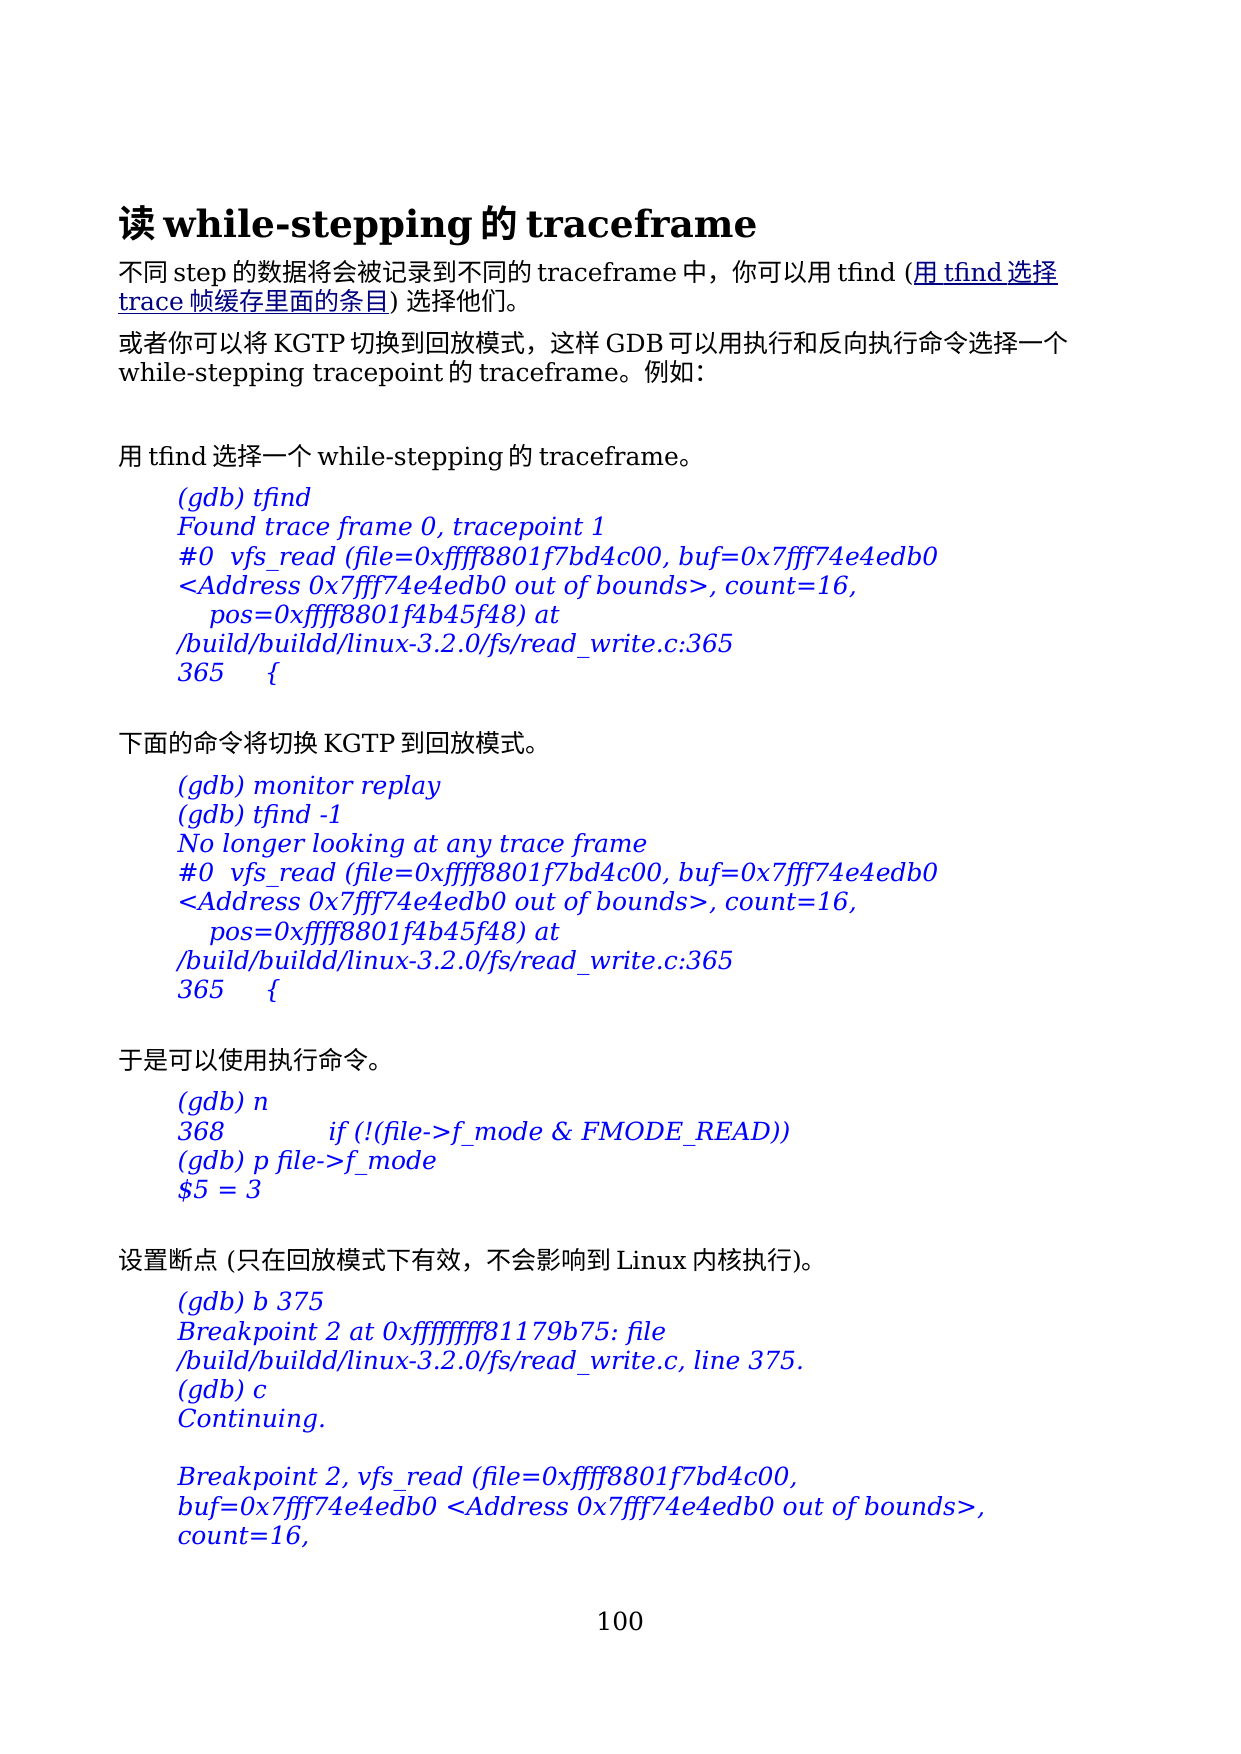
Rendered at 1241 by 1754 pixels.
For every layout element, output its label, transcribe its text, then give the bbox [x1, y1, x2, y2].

text (gdb) c [177, 1375, 1063, 1404]
text (gdb) tfind [177, 483, 1063, 512]
text 用tfind选择一个while-stepping的traceframe。 [118, 442, 1122, 471]
text (gdb) b 375 [177, 1287, 1063, 1317]
text 或者你可以将KGTP切换到回放模式，这样GDB可以用执行和反向执行命令选择一个while-stepping tracepoint的traceframe。例如： [118, 329, 1122, 387]
text 下面的命令将切换KGTP到回放模式。 [118, 729, 1122, 758]
text 于是可以使用执行命令。 [118, 1046, 1122, 1075]
text pos=0xffff8801f4b45f48) at /build/buildd/linux-3.2.0/fs/read_write.c:365 [177, 600, 1063, 658]
text pos=0xffff8801f4b45f48) at /build/buildd/linux-3.2.0/fs/read_write.c:365 [177, 917, 1063, 975]
text 设置断点 (只在回放模式下有效，不会影响到Linux内核执行)。 [118, 1246, 1122, 1275]
text (gdb) p file->f_mode [177, 1146, 1063, 1175]
text #0 vfs_read (file=0xffff8801f7bd4c00, buf=0x7fff74e4edb0 <Address 0x7fff74e4edb0 out of bounds>, count=16, [177, 542, 1063, 600]
text $5 = 3 [177, 1175, 1063, 1204]
text Found trace frame 0, tracepoint 1 [177, 512, 1063, 542]
text 365 { [177, 975, 1063, 1004]
text (gdb) monitor replay [177, 771, 1063, 800]
text (gdb) n [177, 1087, 1063, 1117]
text (gdb) tfind -1 [177, 800, 1063, 829]
text Continuing. [177, 1404, 1063, 1433]
text Breakpoint 2, vfs_read (file=0xffff8801f7bd4c00, buf=0x7fff74e4edb0 <Address 0x7fff74e4edb0 out of bounds>, count=16, [177, 1462, 1063, 1550]
subtitle 读while-stepping的traceframe [118, 202, 1122, 246]
text No longer looking at any trace frame [177, 829, 1063, 858]
text 365 { [177, 658, 1063, 687]
text Breakpoint 2 at 0xffffffff81179b75: file /build/buildd/linux-3.2.0/fs/read_write.c, line 375. [177, 1317, 1063, 1375]
text 368 if (!(file->f_mode & FMODE_READ)) [177, 1117, 1063, 1146]
text 不同step的数据将会被记录到不同的traceframe中，你可以用tfind (用tfind选择trace帧缓存里面的条目) 选择他们。 [118, 258, 1122, 317]
text #0 vfs_read (file=0xffff8801f7bd4c00, buf=0x7fff74e4edb0 <Address 0x7fff74e4edb0 out of bounds>, count=16, [177, 858, 1063, 917]
